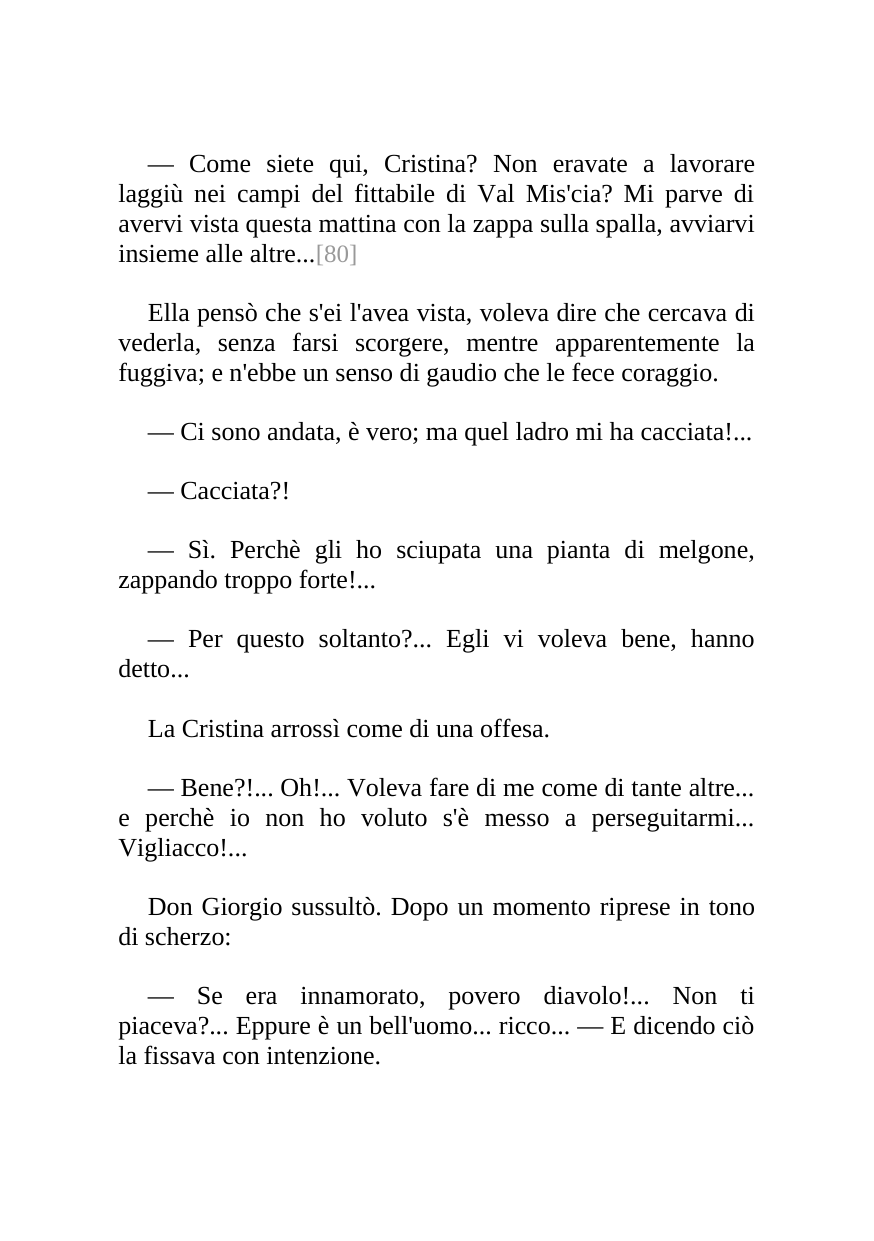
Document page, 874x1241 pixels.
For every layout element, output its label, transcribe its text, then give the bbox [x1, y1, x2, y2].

text — Bene?!... Oh!... Voleva fare di me come di tante altre... e perchè io non ho voluto s'è messo a perseguitarmi... Vigliacco!... [118, 772, 756, 862]
text — Se era innamorato, povero diavolo!... Non ti piaceva?... Eppure è un bell'uomo... ricco... — E dicendo ciò la fissava con intenzione. [118, 980, 756, 1070]
text — Sì. Perchè gli ho sciupata una pianta di melgone, zappando troppo forte!... [118, 534, 756, 594]
text — Come siete qui, Cristina? Non eravate a lavorare laggiù nei campi del fittabile di Val Mis'cia? Mi parve di avervi vista questa mattina con la zappa sulla spalla, avviarvi insieme alle altre...[80] [118, 148, 756, 268]
text — Ci sono andata, è vero; ma quel ladro mi ha cacciata!... [118, 416, 756, 446]
text Ella pensò che s'ei l'avea vista, voleva dire che cercava di vederla, senza farsi scorgere, mentre apparentemente la fuggiva; e n'ebbe un senso di gaudio che le fece coraggio. [118, 297, 756, 387]
text Don Giorgio sussultò. Dopo un momento riprese in tono di scherzo: [118, 891, 756, 951]
text — Cacciata?! [118, 475, 756, 505]
text — Per questo soltanto?... Egli vi voleva bene, hanno detto... [118, 623, 756, 683]
text La Cristina arrossì come di una offesa. [118, 713, 756, 743]
